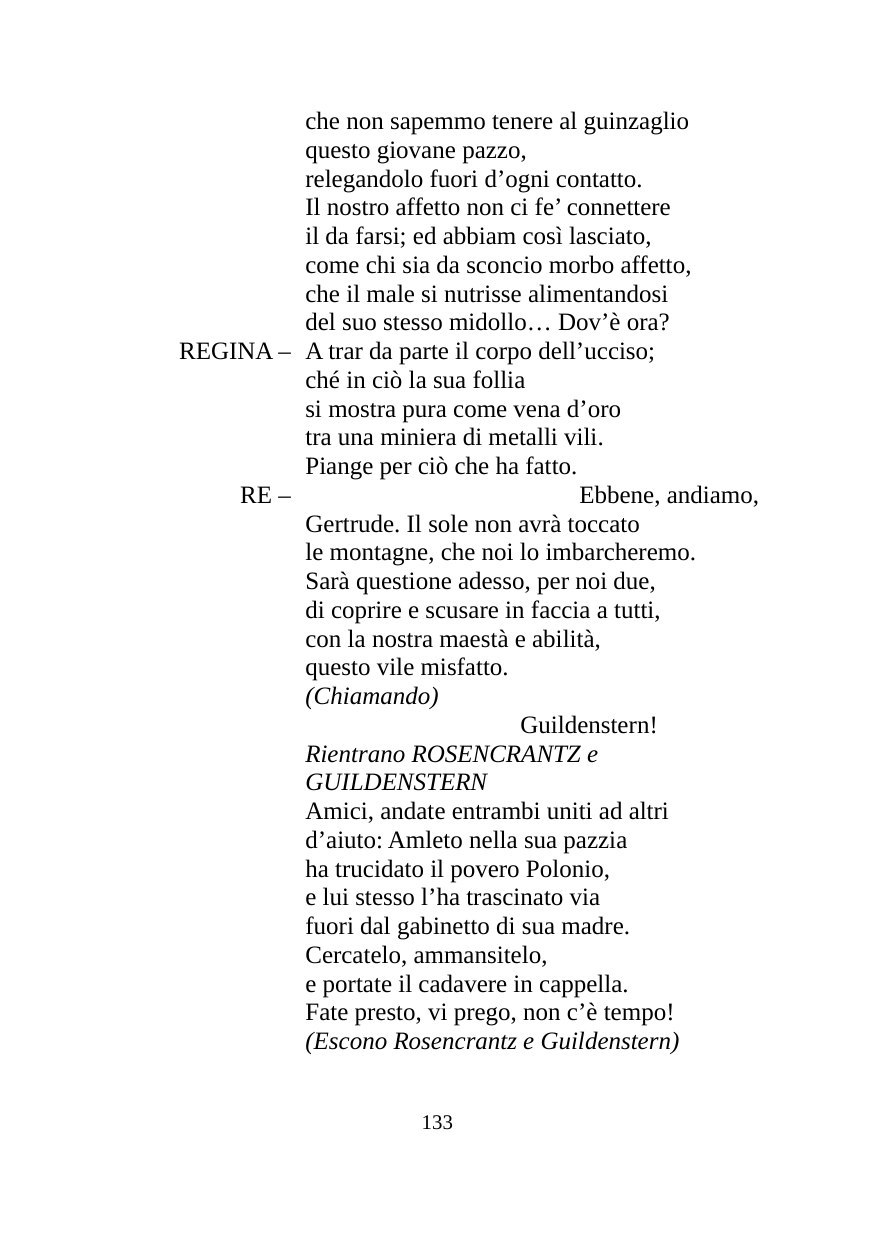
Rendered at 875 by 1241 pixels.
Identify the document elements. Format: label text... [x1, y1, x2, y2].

table_cell [106, 106, 298, 336]
table_cell che non sapemmo tenere al guinzaglio questo giovane pazzo, relegandolo fuori d’ogni contatto. Il nostro affetto non ci fe’ connettere il da farsi; ed abbiam così lasciato, come chi sia da sconcio morbo affetto, che il male si nutrisse alimentandosi del suo stesso midollo… Dov’è ora? [298, 106, 768, 336]
table_cell Gertrude. Il sole non avrà toccato le montagne, che noi lo imbarcheremo. Sarà questione adesso, per noi due, di coprire e scusare in faccia a tutti, con la nostra maestà e abilità, questo vile misfatto. (Chiamando) [298, 509, 768, 710]
table_cell Ebbene, andiamo, [566, 480, 768, 509]
table_cell [298, 710, 513, 739]
table_cell [298, 480, 566, 509]
table_cell RE – [106, 480, 298, 1055]
table_cell A trar da parte il corpo dell’ucciso; ché in ciò la sua follia si mostra pura come vena d’oro tra una miniera di metalli vili. Piange per ciò che ha fatto. [298, 336, 768, 480]
table_cell REGINA – [106, 336, 298, 480]
table_cell Guildenstern! [513, 710, 768, 739]
table_cell Rientrano ROSENCRANTZ e GUILDENSTERN Amici, andate entrambi uniti ad altri d’aiuto: Amleto nella sua pazzia ha trucidato il povero Polonio, e lui stesso l’ha trascinato via fuori dal gabinetto di sua madre. Cercatelo, ammansitelo, e portate il cadavere in cappella. Fate presto, vi prego, non c’è tempo! (Escono Rosencrantz e Guildenstern) [298, 739, 768, 1055]
